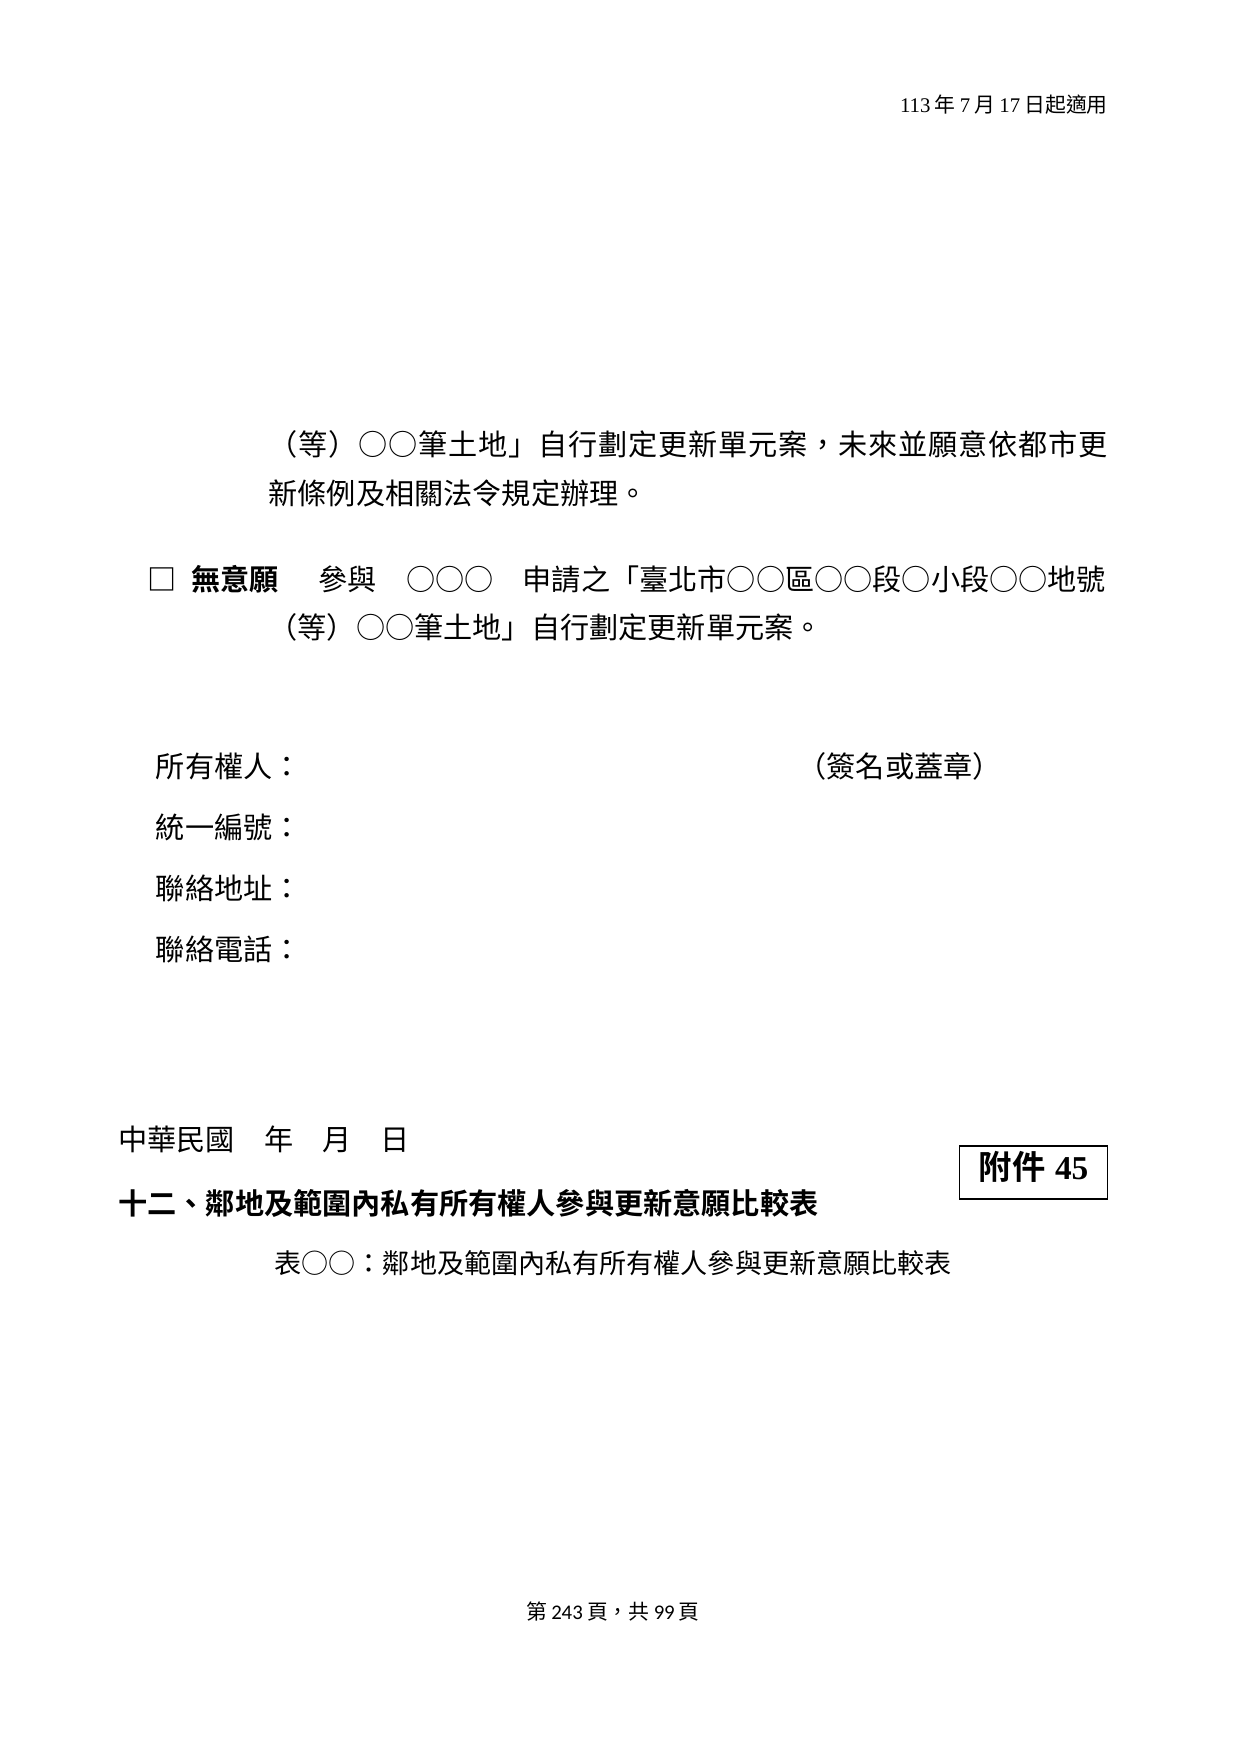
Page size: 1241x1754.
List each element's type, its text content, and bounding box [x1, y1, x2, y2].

text 中華民國 年 月 日 [118, 1116, 1107, 1158]
text □ 無意願 參與 ○○○ 申請之「臺北市○○區○○段○小段○○地號（等）○○筆土地」自行劃定更新單元案。 [118, 556, 1107, 647]
text 聯絡地址： [156, 865, 1082, 908]
text 統一編號： [156, 804, 1082, 847]
text 十二、鄰地及範圍內私有所有權人參與更新意願比較表 [118, 1177, 1107, 1223]
text 所有權人： （簽名或蓋章） [156, 743, 1082, 786]
text 表○○：鄰地及範圍內私有所有權人參與更新意願比較表 [118, 1242, 1107, 1281]
text 聯絡電話： [156, 926, 1082, 969]
text （等）○○筆土地」自行劃定更新單元案，未來並願意依都市更新條例及相關法令規定辦理。 [118, 422, 1107, 513]
